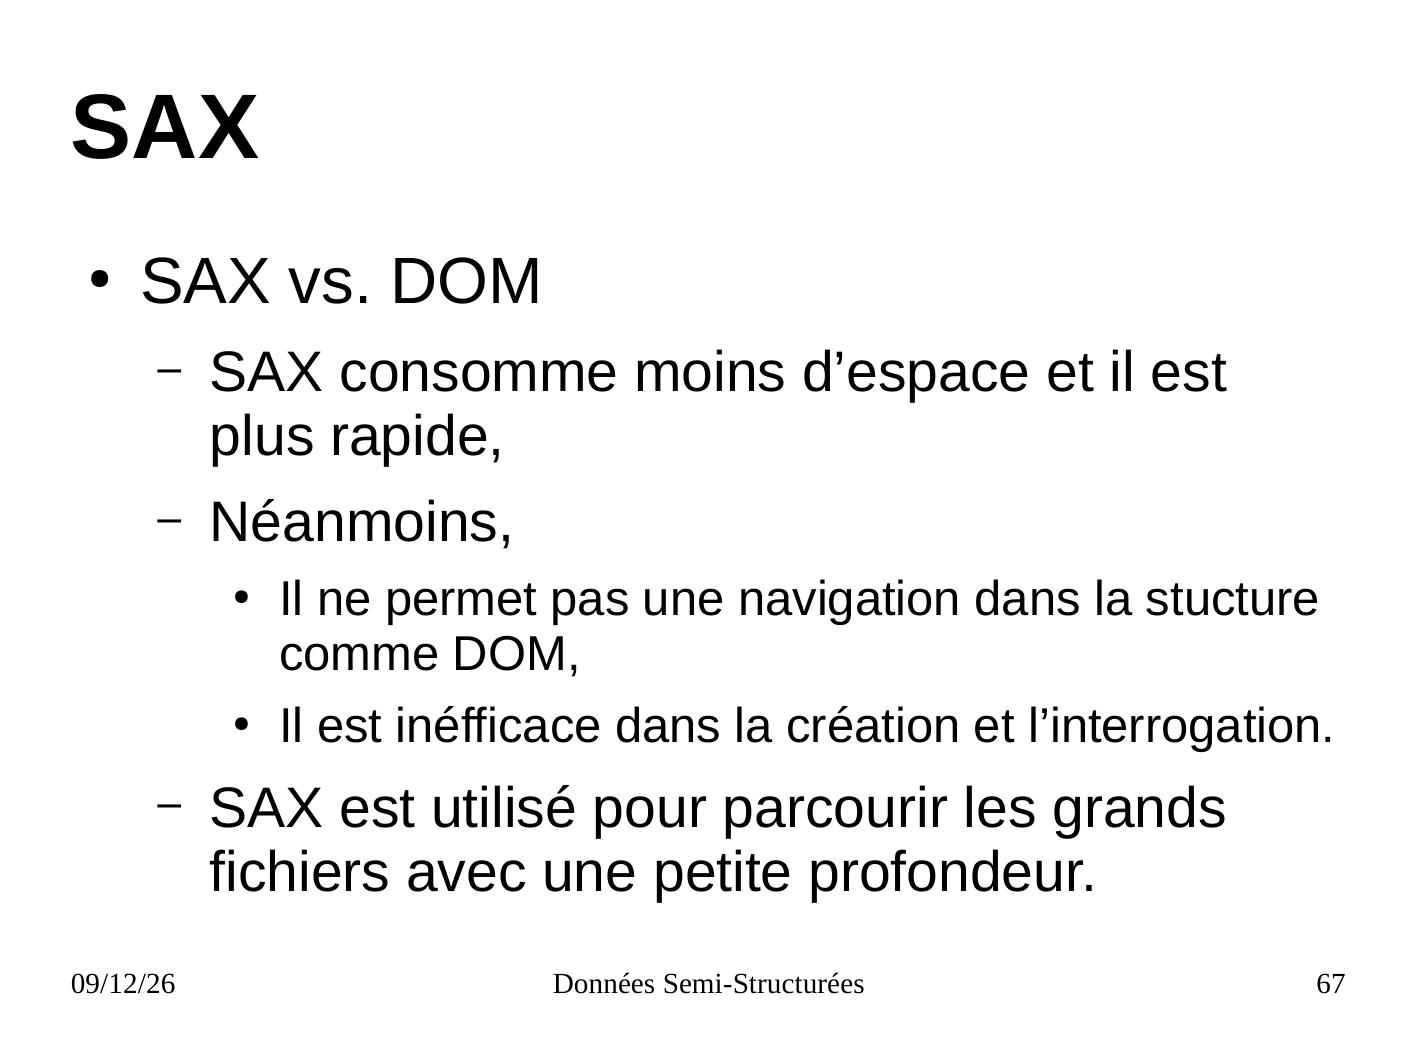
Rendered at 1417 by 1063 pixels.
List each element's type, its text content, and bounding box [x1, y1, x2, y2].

title SAX [70, 42, 1346, 212]
list SAX vs. DOM SAX consomme moins d’espace et il est plus rapide, Néanmoins, Il ne permet pas une navigation dans la stucture comme DOM, Il est inéfficace dans la création et l’interrogation. SAX est utilisé pour parcourir les grands fichiers avec une petite profondeur. [70, 244, 1346, 925]
